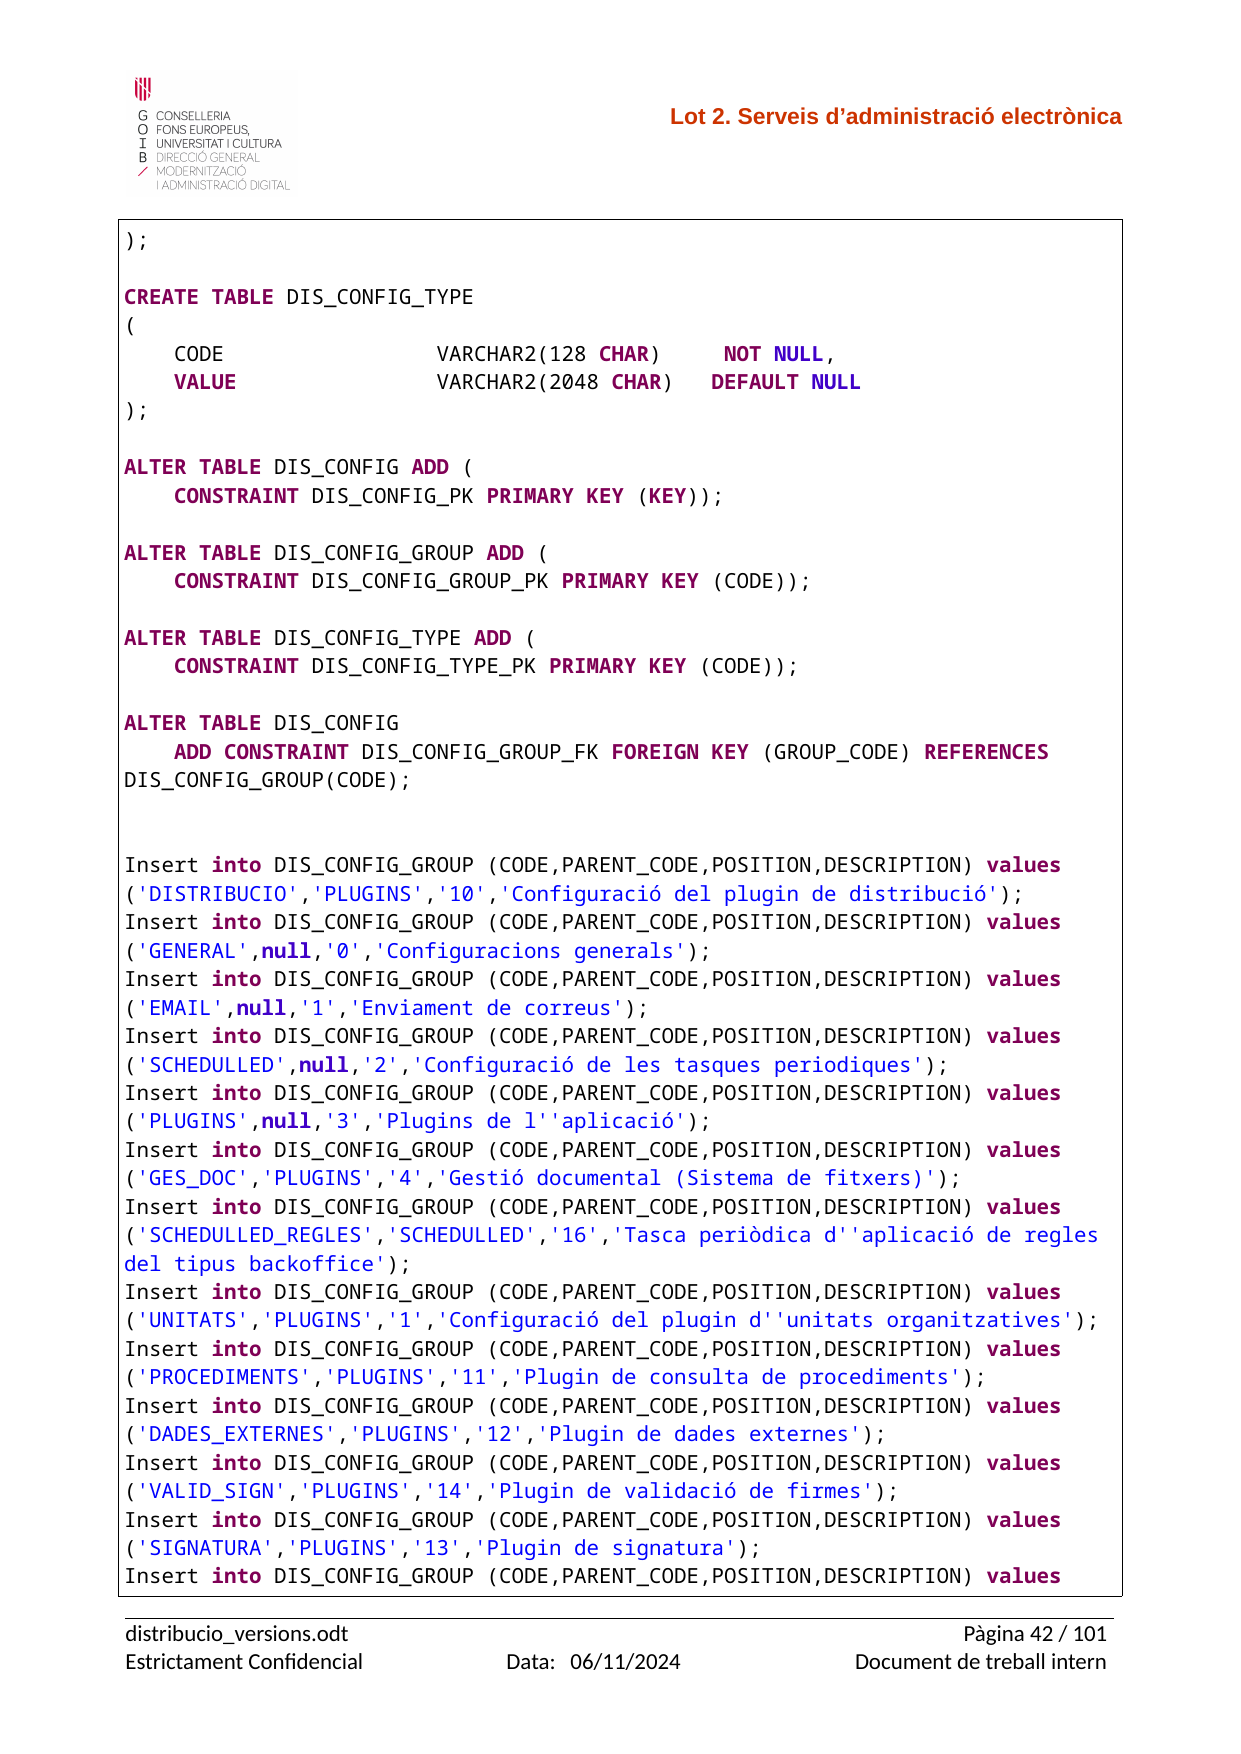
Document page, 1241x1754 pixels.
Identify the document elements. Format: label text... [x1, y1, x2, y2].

table_header ); CREATE TABLE DIS_CONFIG_TYPE ( CODE VARCHAR2(128 CHAR) NOT NULL, VALUE VARCHAR2(2048 CHAR) DEFAULT NULL ); ALTER TABLE DIS_CONFIG ADD ( CONSTRAINT DIS_CONFIG_PK PRIMARY KEY (KEY)); ALTER TABLE DIS_CONFIG_GROUP ADD ( CONSTRAINT DIS_CONFIG_GROUP_PK PRIMARY KEY (CODE)); ALTER TABLE DIS_CONFIG_TYPE ADD ( CONSTRAINT DIS_CONFIG_TYPE_PK PRIMARY KEY (CODE)); ALTER TABLE DIS_CONFIG ADD CONSTRAINT DIS_CONFIG_GROUP_FK FOREIGN KEY (GROUP_CODE) REFERENCES DIS_CONFIG_GROUP(CODE); Insert into DIS_CONFIG_GROUP (CODE,PARENT_CODE,POSITION,DESCRIPTION) values ('DISTRIBUCIO','PLUGINS','10','Configuració del plugin de distribució'); Insert into DIS_CONFIG_GROUP (CODE,PARENT_CODE,POSITION,DESCRIPTION) values ('GENERAL',null,'0','Configuracions generals'); Insert into DIS_CONFIG_GROUP (CODE,PARENT_CODE,POSITION,DESCRIPTION) values ('EMAIL',null,'1','Enviament de correus'); Insert into DIS_CONFIG_GROUP (CODE,PARENT_CODE,POSITION,DESCRIPTION) values ('SCHEDULLED',null,'2','Configuració de les tasques periodiques'); Insert into DIS_CONFIG_GROUP (CODE,PARENT_CODE,POSITION,DESCRIPTION) values ('PLUGINS',null,'3','Plugins de l''aplicació'); Insert into DIS_CONFIG_GROUP (CODE,PARENT_CODE,POSITION,DESCRIPTION) values ('GES_DOC','PLUGINS','4','Gestió documental (Sistema de fitxers)'); Insert into DIS_CONFIG_GROUP (CODE,PARENT_CODE,POSITION,DESCRIPTION) values ('SCHEDULLED_REGLES','SCHEDULLED','16','Tasca periòdica d''aplicació de regles del tipus backoffice'); Insert into DIS_CONFIG_GROUP (CODE,PARENT_CODE,POSITION,DESCRIPTION) values ('UNITATS','PLUGINS','1','Configuració del plugin d''unitats organitzatives'); Insert into DIS_CONFIG_GROUP (CODE,PARENT_CODE,POSITION,DESCRIPTION) values ('PROCEDIMENTS','PLUGINS','11','Plugin de consulta de procediments'); Insert into DIS_CONFIG_GROUP (CODE,PARENT_CODE,POSITION,DESCRIPTION) values ('DADES_EXTERNES','PLUGINS','12','Plugin de dades externes'); Insert into DIS_CONFIG_GROUP (CODE,PARENT_CODE,POSITION,DESCRIPTION) values ('VALID_SIGN','PLUGINS','14','Plugin de validació de firmes'); Insert into DIS_CONFIG_GROUP (CODE,PARENT_CODE,POSITION,DESCRIPTION) values ('SIGNATURA','PLUGINS','13','Plugin de signatura'); Insert into DIS_CONFIG_GROUP (CODE,PARENT_CODE,POSITION,DESCRIPTION) values [119, 220, 1122, 1596]
picture [126, 70, 299, 197]
